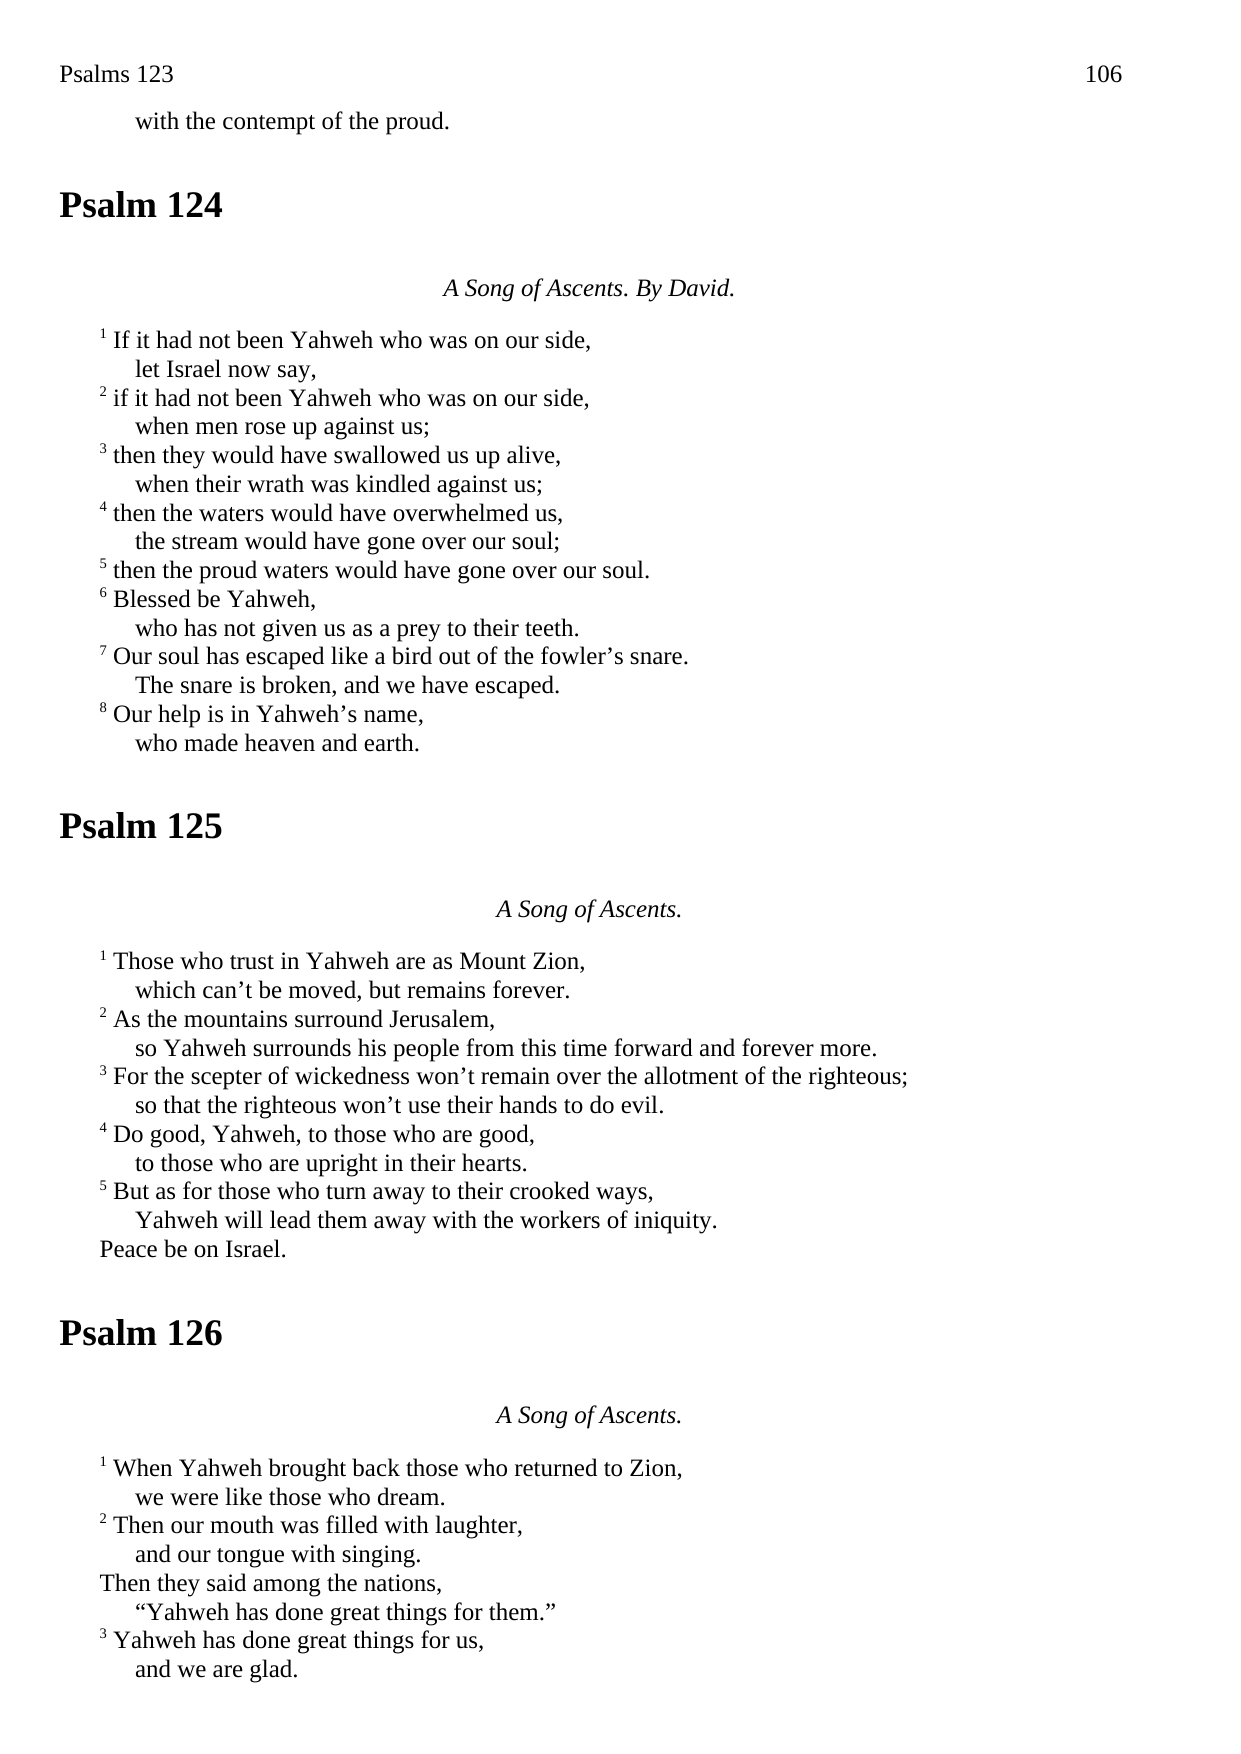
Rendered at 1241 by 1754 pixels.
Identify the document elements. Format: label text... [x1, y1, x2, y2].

text Psalm 125 [59, 804, 1122, 847]
text so that the righteous won’t use their hands to do evil. [135, 1090, 1122, 1119]
text 3 For the scepter of wickedness won’t remain over the allotment of the righteous; [99, 1061, 1122, 1090]
text 2 As the mountains surround Jerusalem, [99, 1004, 1122, 1033]
text when men rose up against us; [135, 411, 1122, 440]
text 8 Our help is in Yahweh’s name, [99, 699, 1122, 728]
text Then they said among the nations, [99, 1568, 1122, 1597]
text 2 Then our mouth was filled with laughter, [99, 1510, 1122, 1539]
text A Song of Ascents. By David. [59, 273, 1122, 301]
text to those who are upright in their hearts. [135, 1148, 1122, 1176]
text 6 Blessed be Yahweh, [99, 584, 1122, 613]
text 7 Our soul has escaped like a bird out of the fowler’s snare. [99, 641, 1122, 670]
text 2 if it had not been Yahweh who was on our side, [99, 383, 1122, 411]
text when their wrath was kindled against us; [135, 469, 1122, 498]
text 3 Yahweh has done great things for us, [99, 1625, 1122, 1654]
text Peace be on Israel. [99, 1234, 1122, 1263]
text so Yahweh surrounds his people from this time forward and forever more. [135, 1033, 1122, 1061]
text we were like those who dream. [135, 1482, 1122, 1510]
text which can’t be moved, but remains forever. [135, 975, 1122, 1004]
text let Israel now say, [135, 354, 1122, 383]
text 4 then the waters would have overwhelmed us, [99, 498, 1122, 526]
text and our tongue with singing. [135, 1539, 1122, 1568]
text 1 Those who trust in Yahweh are as Mount Zion, [99, 946, 1122, 975]
text Psalm 126 [59, 1310, 1122, 1353]
text The snare is broken, and we have escaped. [135, 670, 1122, 699]
text A Song of Ascents. [59, 894, 1122, 923]
text who has not given us as a prey to their teeth. [135, 613, 1122, 641]
text “Yahweh has done great things for them.” [135, 1597, 1122, 1625]
text who made heaven and earth. [135, 728, 1122, 756]
text Yahweh will lead them away with the workers of iniquity. [135, 1205, 1122, 1234]
text 5 But as for those who turn away to their crooked ways, [99, 1176, 1122, 1205]
text the stream would have gone over our soul; [135, 526, 1122, 555]
text Psalm 124 [59, 182, 1122, 225]
text 4 Do good, Yahweh, to those who are good, [99, 1119, 1122, 1148]
text and we are glad. [135, 1654, 1122, 1683]
text with the contempt of the proud. [135, 106, 1122, 135]
text 3 then they would have swallowed us up alive, [99, 440, 1122, 469]
text A Song of Ascents. [59, 1400, 1122, 1429]
text 5 then the proud waters would have gone over our soul. [99, 555, 1122, 584]
text 1 When Yahweh brought back those who returned to Zion, [99, 1453, 1122, 1482]
text 1 If it had not been Yahweh who was on our side, [99, 325, 1122, 354]
